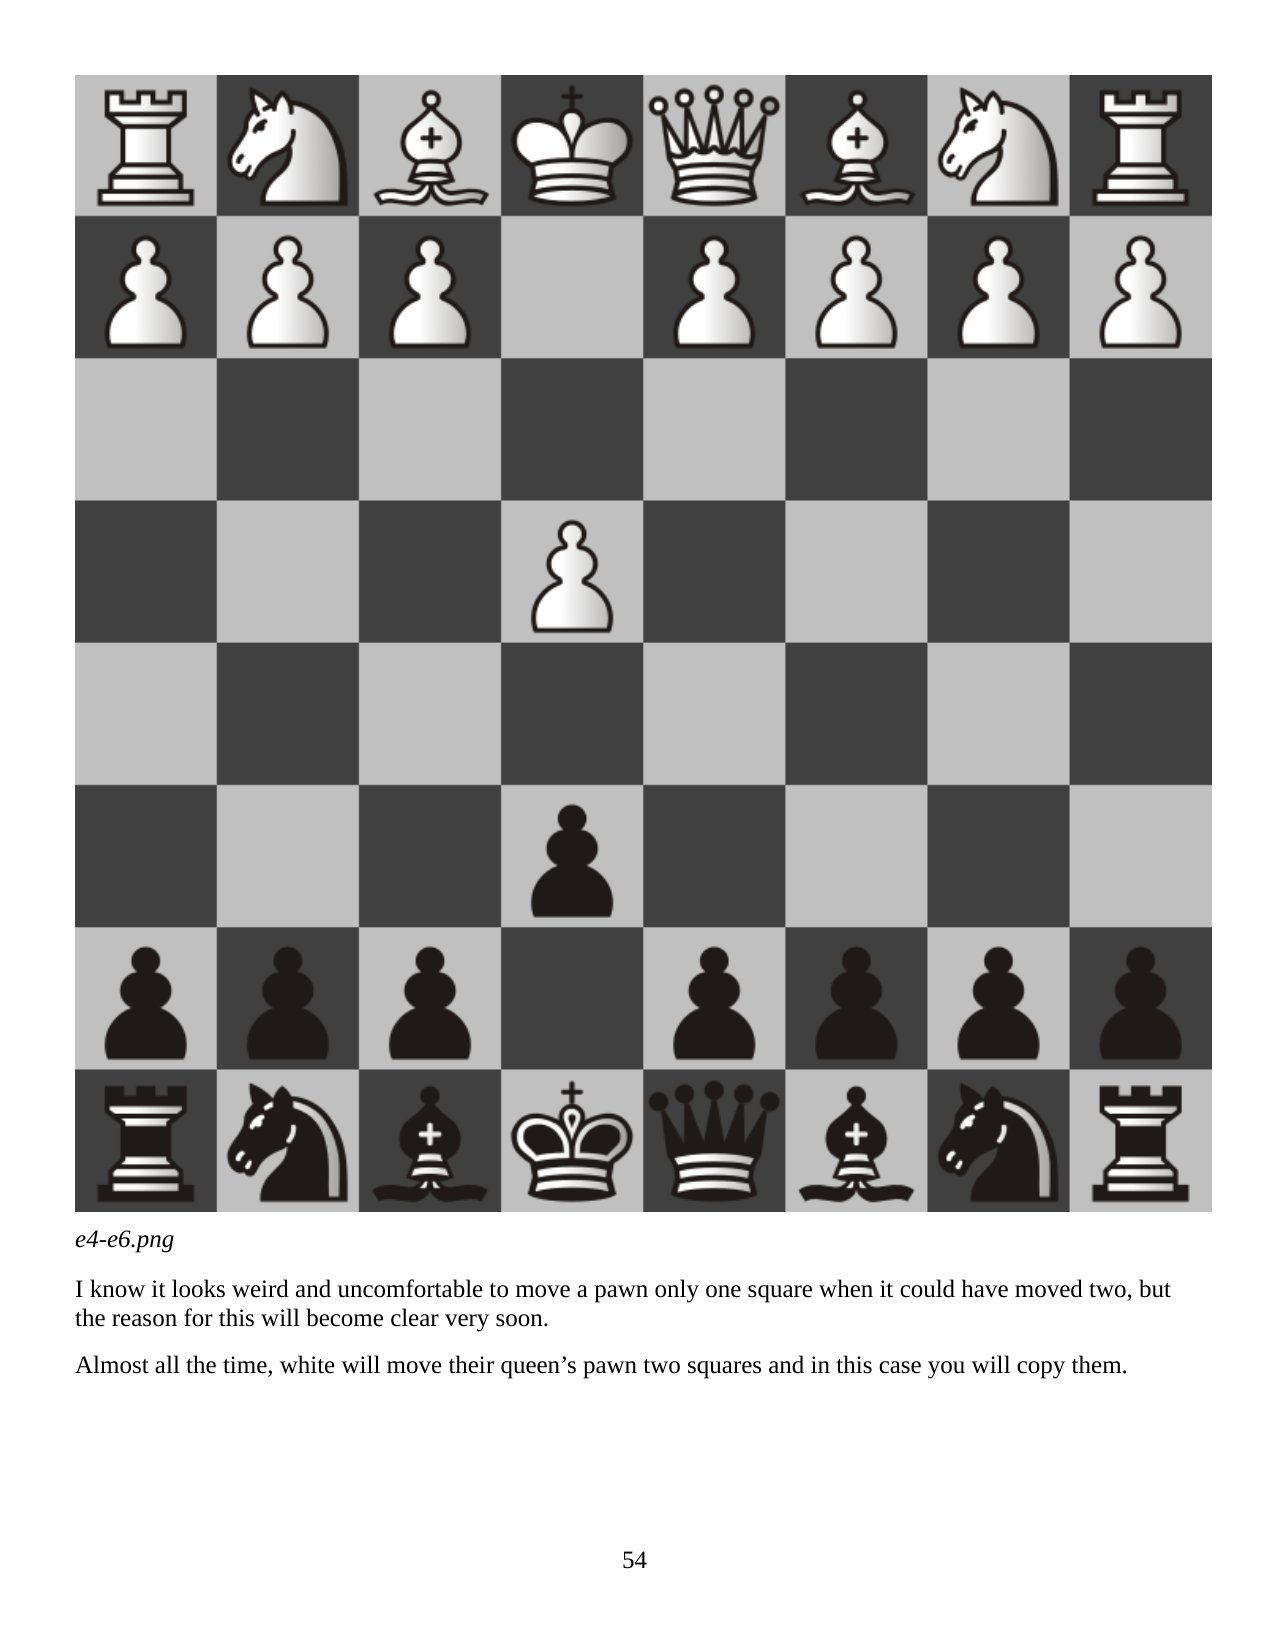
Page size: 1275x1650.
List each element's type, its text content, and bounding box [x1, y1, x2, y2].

text Almost all the time, white will move their queen’s pawn two squares and in this case you will copy them. [75, 1350, 1200, 1379]
picture [75, 75, 1212, 1212]
text I know it looks weird and uncomfortable to move a pawn only one square when it could have moved two, but the reason for this will become clear very soon. [75, 1274, 1200, 1332]
text e4-e6.png [75, 1224, 1200, 1253]
